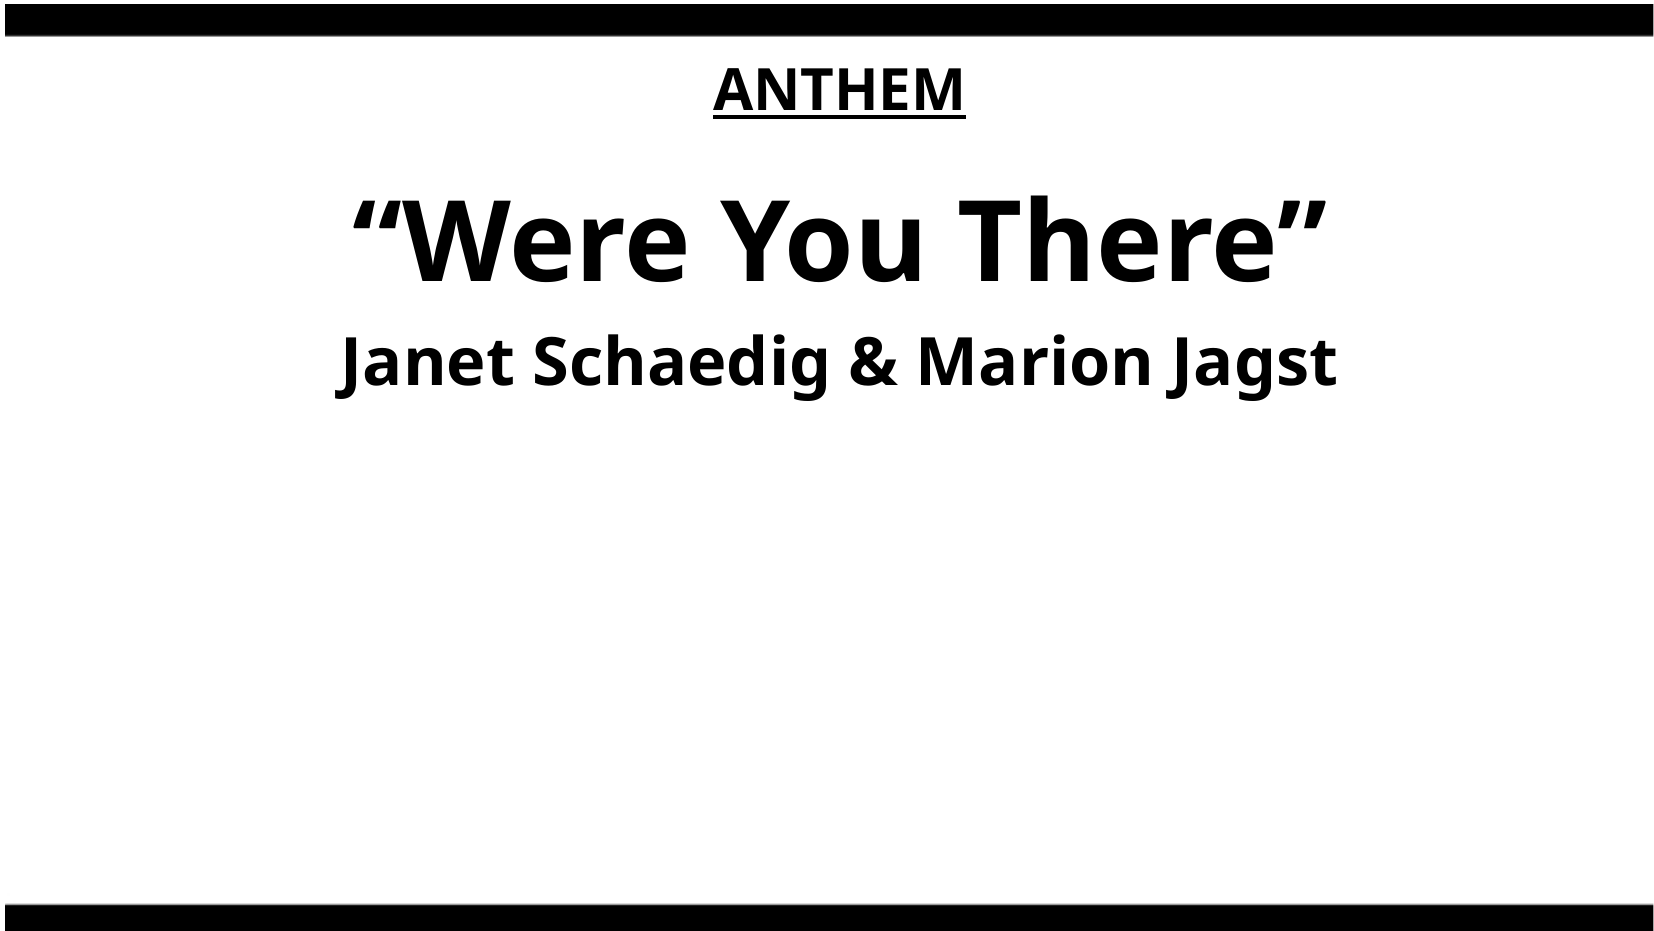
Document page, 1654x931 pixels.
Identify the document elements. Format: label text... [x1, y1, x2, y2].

picture [5, 4, 1654, 931]
text_box ANTHEM “Were You There” Janet Schaedig & Marion Jagst [60, 40, 1621, 406]
